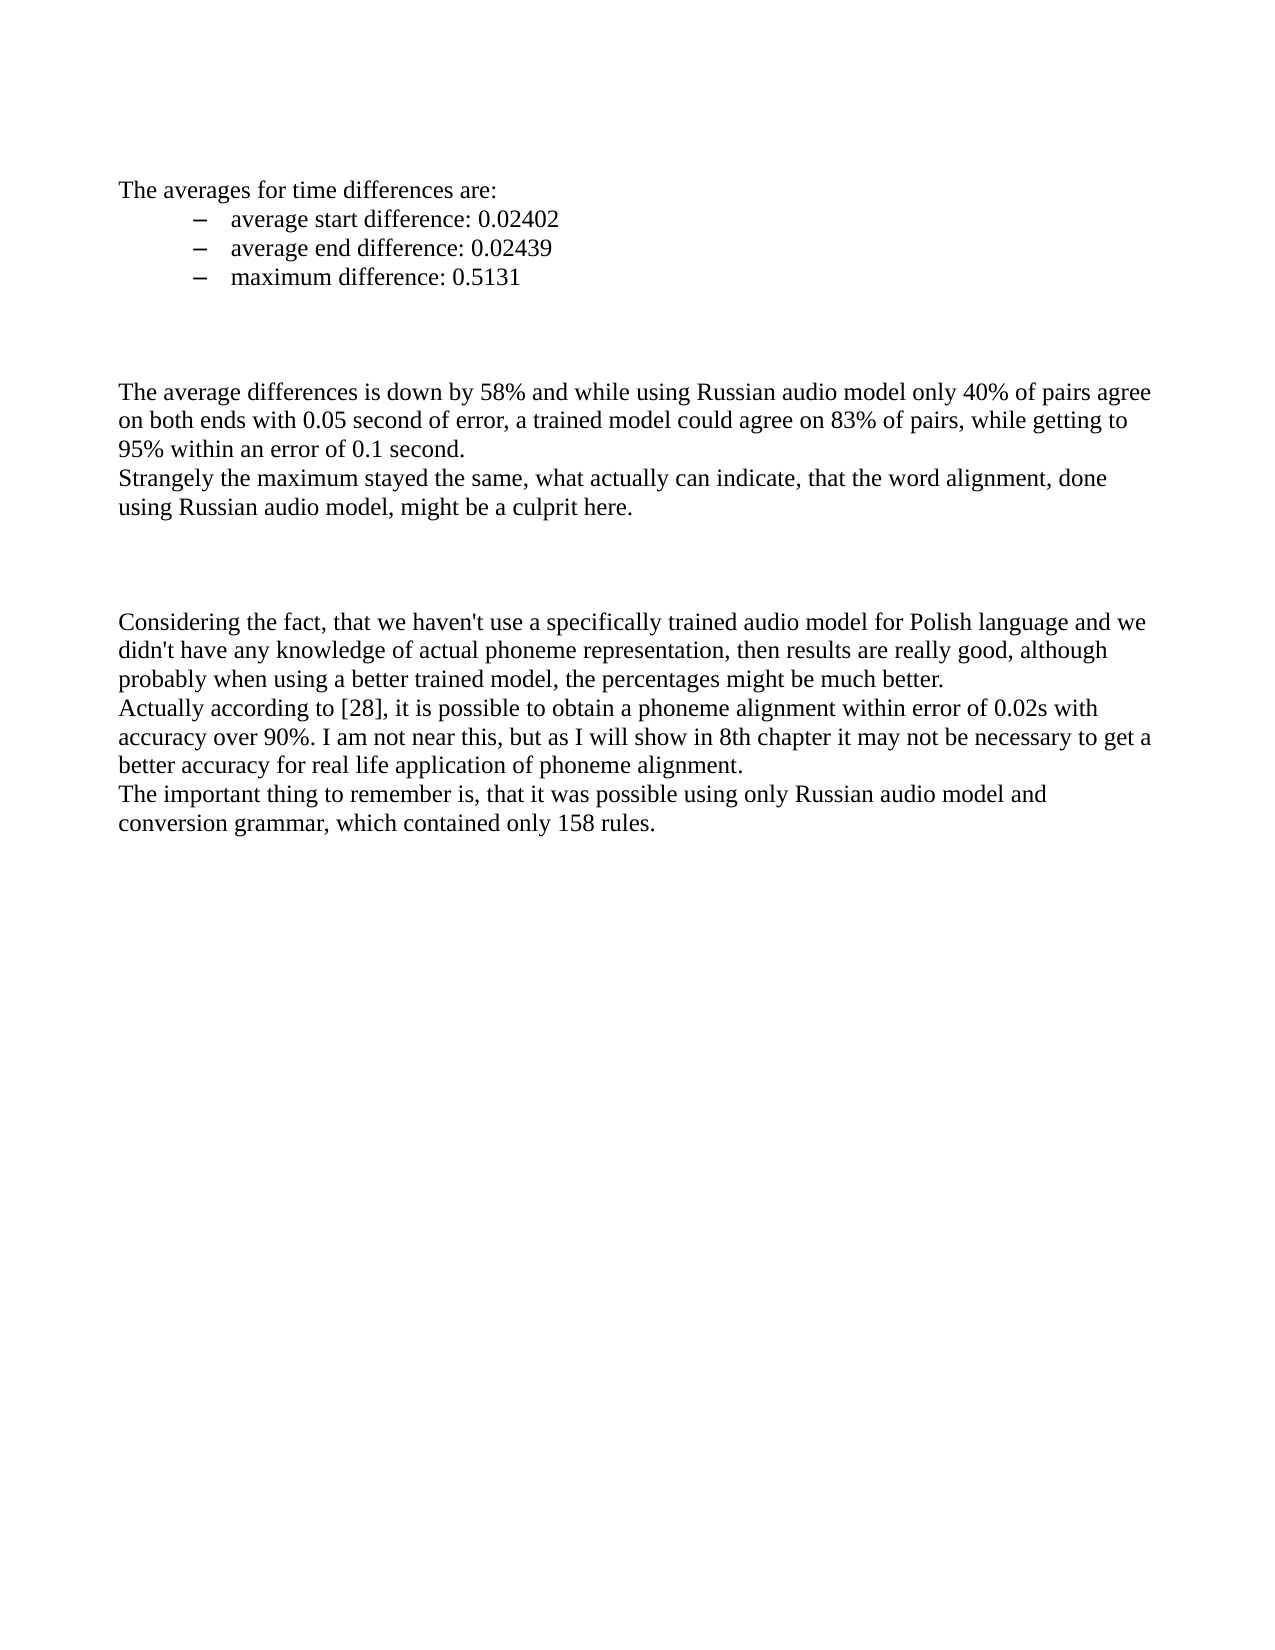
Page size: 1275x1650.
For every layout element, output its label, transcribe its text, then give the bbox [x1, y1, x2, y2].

text Strangely the maximum stayed the same, what actually can indicate, that the word alignment, done using Russian audio model, might be a culprit here. [118, 463, 1157, 521]
list maximum difference: 0.5131 [193, 262, 1157, 291]
list average start difference: 0.02402 [193, 204, 1157, 233]
text The important thing to remember is, that it was possible using only Russian audio model and conversion grammar, which contained only 158 rules. [118, 779, 1157, 837]
list average end difference: 0.02439 [193, 233, 1157, 262]
text Actually according to [28], it is possible to obtain a phoneme alignment within error of 0.02s with accuracy over 90%. I am not near this, but as I will show in 8th chapter it may not be necessary to get a better accuracy for real life application of phoneme alignment. [118, 693, 1157, 779]
text The averages for time differences are: [118, 176, 1157, 204]
text Considering the fact, that we haven't use a specifically trained audio model for Polish language and we didn't have any knowledge of actual phoneme representation, then results are really good, although probably when using a better trained model, the percentages might be much better. [118, 607, 1157, 693]
text The average differences is down by 58% and while using Russian audio model only 40% of pairs agree on both ends with 0.05 second of error, a trained model could agree on 83% of pairs, while getting to 95% within an error of 0.1 second. [118, 377, 1157, 463]
